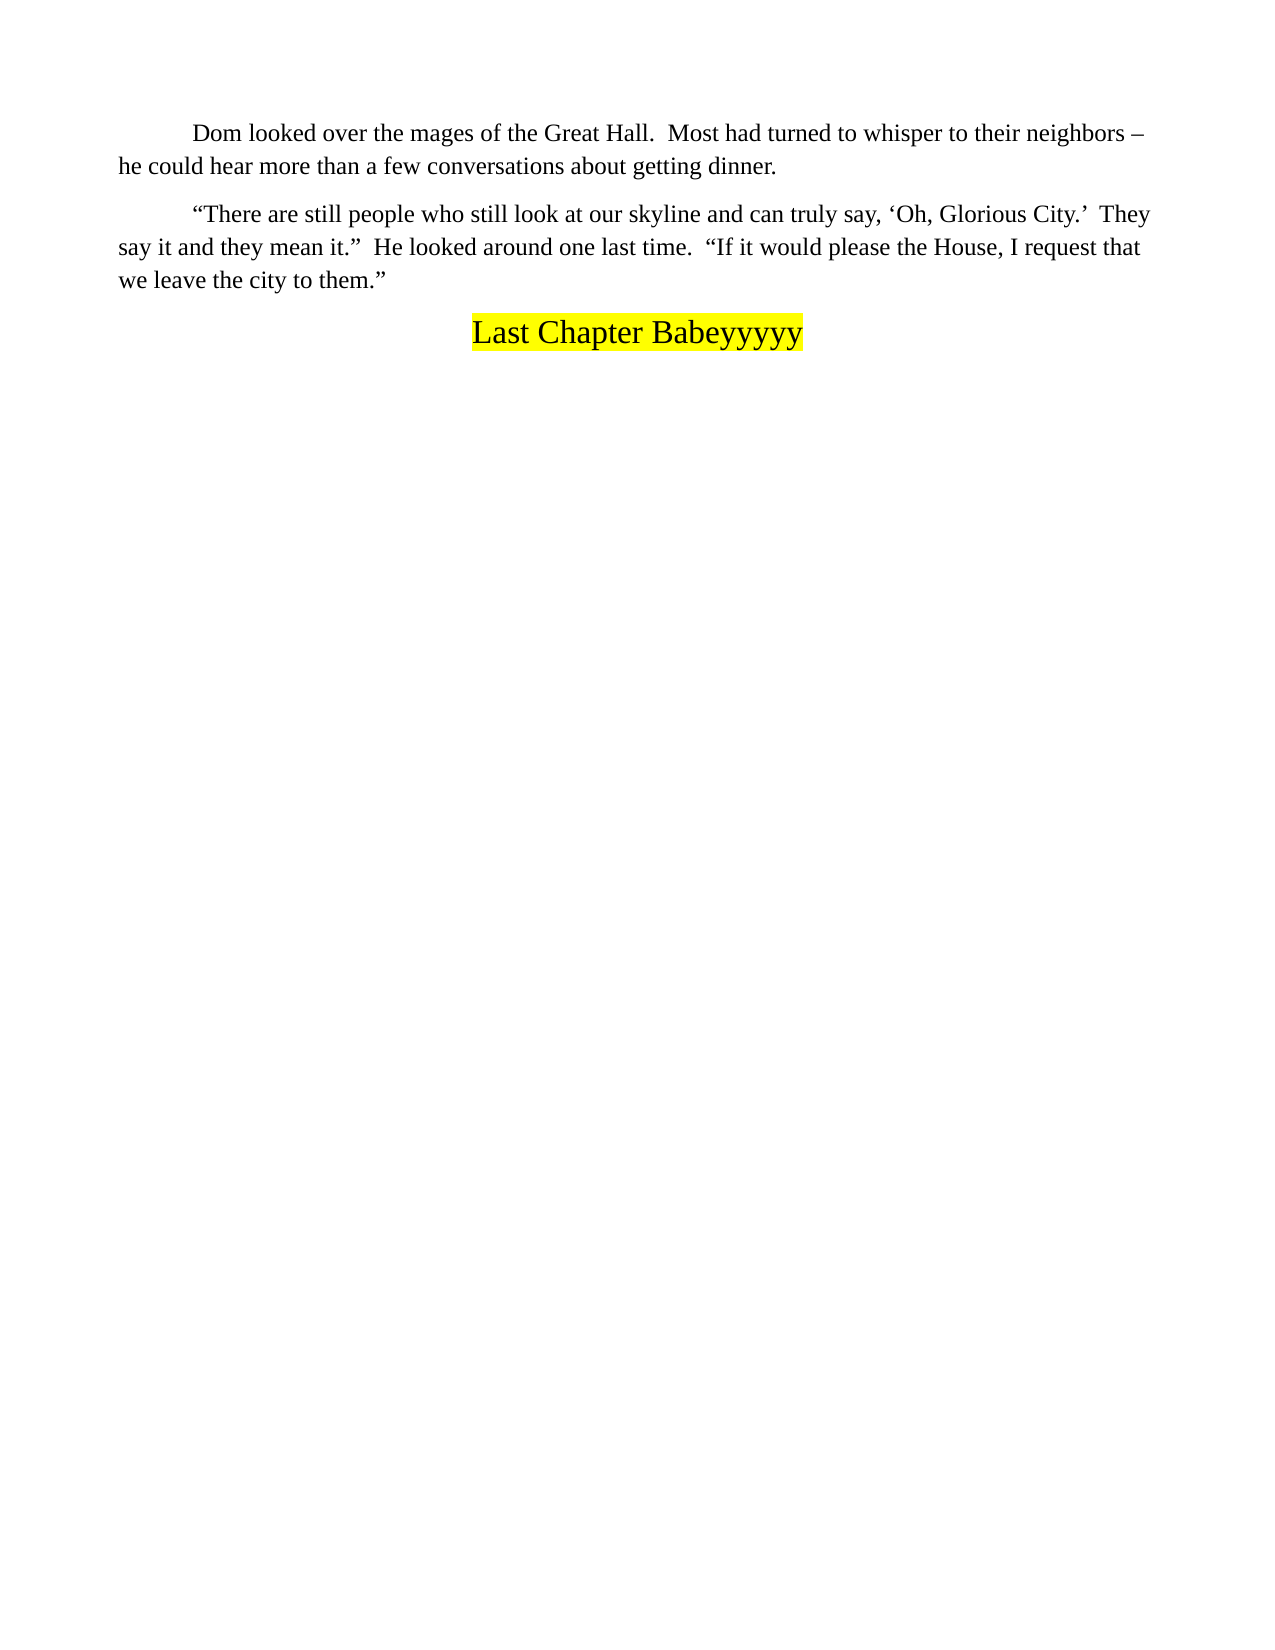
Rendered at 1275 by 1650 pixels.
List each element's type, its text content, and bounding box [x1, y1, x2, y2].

text “There are still people who still look at our skyline and can truly say, ‘Oh, Glorious City.’ They say it and they mean it.” He looked around one last time. “If it would please the House, I request that we leave the city to them.” [118, 199, 1157, 293]
text Dom looked over the mages of the Great Hall. Most had turned to whisper to their neighbors – he could hear more than a few conversations about getting dinner. [118, 118, 1157, 180]
text Last Chapter Babeyyyyy [118, 312, 1157, 351]
